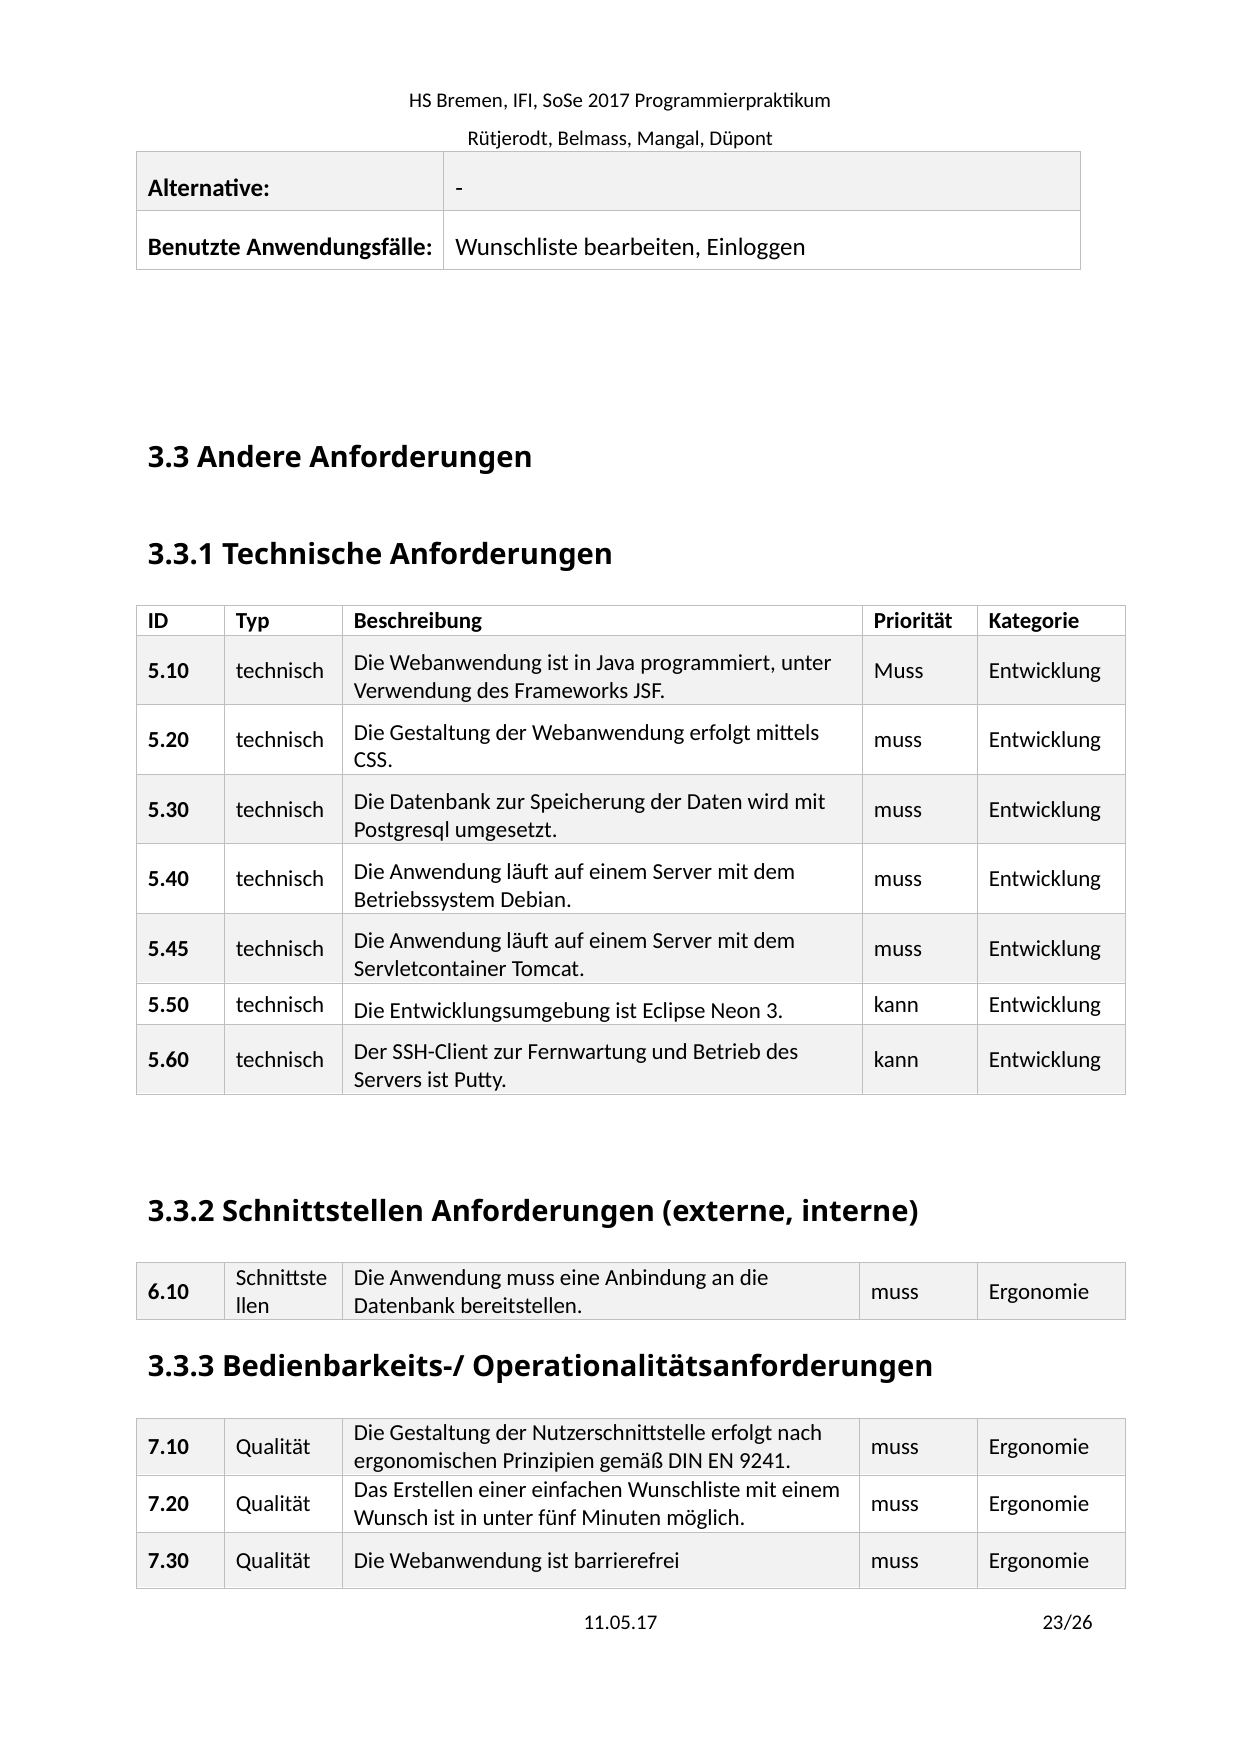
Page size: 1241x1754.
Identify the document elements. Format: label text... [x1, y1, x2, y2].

table_cell Entwicklung [978, 705, 1125, 774]
table_cell Qualität [225, 1533, 342, 1587]
table_cell technisch [225, 844, 342, 913]
table_cell Entwicklung [978, 914, 1125, 982]
table_cell Ergonomie [978, 1476, 1125, 1532]
table_header muss [860, 1419, 977, 1474]
table_header Kategorie [978, 606, 1125, 634]
table_header Schnittstellen [225, 1263, 342, 1319]
table_cell Die Anwendung läuft auf einem Server mit dem Betriebssystem Debian. [343, 844, 862, 913]
table_cell Entwicklung [978, 1025, 1125, 1093]
table_cell 7.20 [137, 1476, 224, 1532]
table_cell Die Datenbank zur Speicherung der Daten wird mit Postgresql umgesetzt. [343, 775, 862, 843]
subtitle 3.3.1 Technische Anforderungen [148, 533, 1093, 573]
table_cell Das Erstellen einer einfachen Wunschliste mit einem Wunsch ist in unter fünf Minuten möglich. [343, 1476, 859, 1532]
table_header 6.10 [137, 1263, 224, 1319]
table_cell muss [863, 705, 977, 774]
table_cell Die Entwicklungsumgebung ist Eclipse Neon 3. [343, 984, 862, 1024]
table_cell Die Gestaltung der Webanwendung erfolgt mittels CSS. [343, 705, 862, 774]
table_cell 5.50 [137, 984, 224, 1024]
table_cell Die Anwendung läuft auf einem Server mit dem Servletcontainer Tomcat. [343, 914, 862, 982]
table_cell muss [863, 914, 977, 982]
table_cell Der SSH-Client zur Fernwartung und Betrieb des Servers ist Putty. [343, 1025, 862, 1093]
subtitle 3.3.2 Schnittstellen Anforderungen (externe, interne) [148, 1190, 1093, 1230]
table_cell - [444, 152, 1080, 210]
table_cell technisch [225, 775, 342, 843]
table_header Die Gestaltung der Nutzerschnittstelle erfolgt nach ergonomischen Prinzipien gemäß DIN EN 9241. [343, 1419, 859, 1474]
table_cell Wunschliste bearbeiten, Einloggen [444, 211, 1080, 269]
table_header 7.10 [137, 1419, 224, 1474]
table_cell 5.60 [137, 1025, 224, 1093]
table_cell Entwicklung [978, 844, 1125, 913]
table_cell Entwicklung [978, 984, 1125, 1024]
table_cell 5.20 [137, 705, 224, 774]
table_cell muss [860, 1476, 977, 1532]
table_cell technisch [225, 984, 342, 1024]
table_cell Alternative: [137, 152, 443, 210]
table_cell Die Webanwendung ist barrierefrei [343, 1533, 859, 1587]
table_cell Entwicklung [978, 636, 1125, 704]
table_header Beschreibung [343, 606, 862, 634]
table_cell technisch [225, 705, 342, 774]
table_cell 5.10 [137, 636, 224, 704]
table_cell 5.30 [137, 775, 224, 843]
table_header Priorität [863, 606, 977, 634]
table_cell 7.30 [137, 1533, 224, 1587]
table_cell Benutzte Anwendungsfälle: [137, 211, 443, 269]
table_cell technisch [225, 636, 342, 704]
table_cell 5.40 [137, 844, 224, 913]
table_cell Entwicklung [978, 775, 1125, 843]
table_header Ergonomie [978, 1419, 1125, 1474]
table_cell 5.45 [137, 914, 224, 982]
table_cell Qualität [225, 1476, 342, 1532]
table_header Die Anwendung muss eine Anbindung an die Datenbank bereitstellen. [343, 1263, 859, 1319]
table_cell Die Webanwendung ist in Java programmiert, unter Verwendung des Frameworks JSF. [343, 636, 862, 704]
table_header muss [860, 1263, 977, 1319]
table_cell technisch [225, 1025, 342, 1093]
table_header Qualität [225, 1419, 342, 1474]
table_cell muss [860, 1533, 977, 1587]
subtitle 3.3 Andere Anforderungen [148, 436, 1093, 476]
table_cell technisch [225, 914, 342, 982]
table_cell muss [863, 775, 977, 843]
table_cell kann [863, 984, 977, 1024]
table_cell kann [863, 1025, 977, 1093]
table_header Typ [225, 606, 342, 634]
table_cell Muss [863, 636, 977, 704]
table_header Ergonomie [978, 1263, 1125, 1319]
table_cell muss [863, 844, 977, 913]
table_cell Ergonomie [978, 1533, 1125, 1587]
subtitle 3.3.3 Bedienbarkeits-/ Operationalitätsanforderungen [148, 1345, 1093, 1385]
table_header ID [137, 606, 224, 634]
